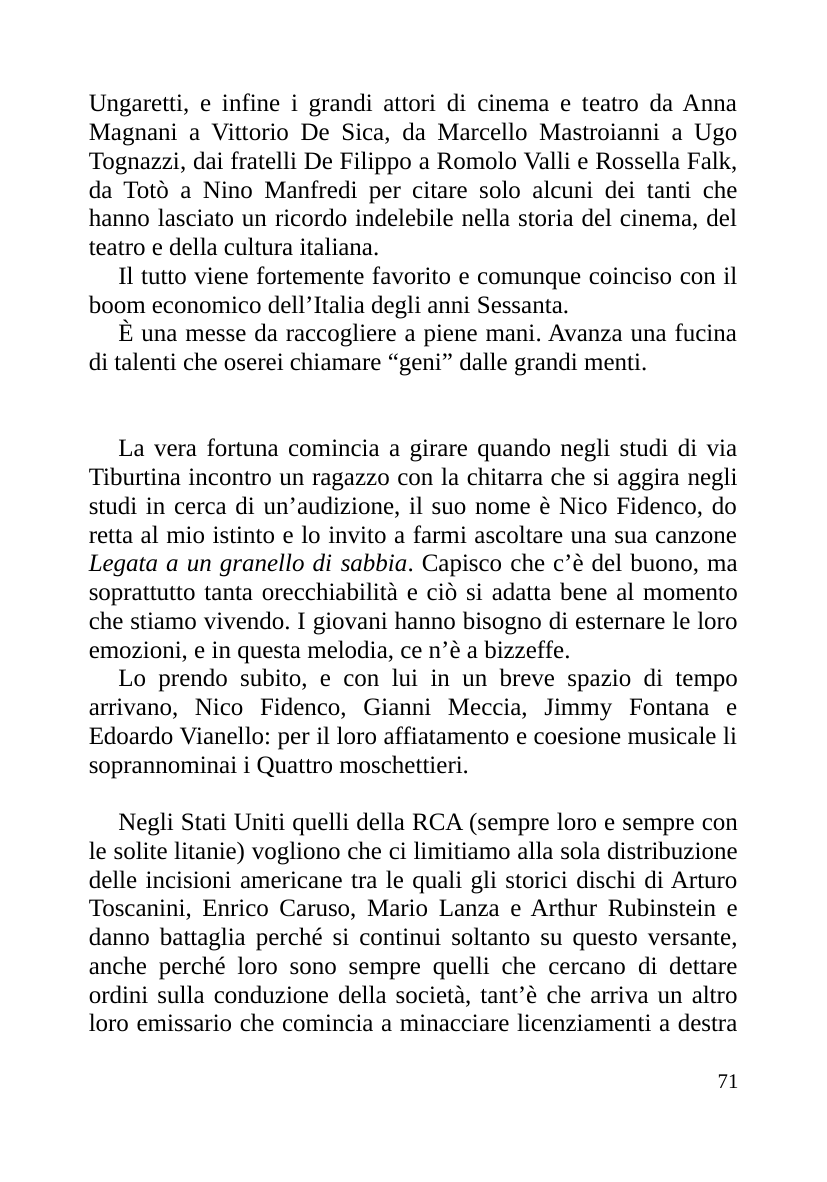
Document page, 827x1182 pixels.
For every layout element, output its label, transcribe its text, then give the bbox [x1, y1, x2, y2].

text È una messe da raccogliere a piene mani. Avanza una fucina di talenti che oserei chiamare “geni” dalle grandi menti. [88, 318, 738, 376]
text Il tutto viene fortemente favorito e comunque coinciso con il boom economico dell’Italia degli anni Sessanta. [88, 261, 738, 318]
text La vera fortuna comincia a girare quando negli studi di via Tiburtina incontro un ragazzo con la chitarra che si aggira negli studi in cerca di un’audizione, il suo nome è Nico Fidenco, do retta al mio istinto e lo invito a farmi ascoltare una sua canzone Legata a un granello di sabbia. Capisco che c’è del buono, ma soprattutto tanta orecchiabilità e ciò si adatta bene al momento che stiamo vivendo. I giovani hanno bisogno di esternare le loro emozioni, e in questa melodia, ce n’è a bizzeffe. [88, 433, 738, 663]
text Negli Stati Uniti quelli della RCA (sempre loro e sempre con le solite litanie) vogliono che ci limitiamo alla sola distribuzione delle incisioni americane tra le quali gli storici dischi di Arturo Toscanini, Enrico Caruso, Mario Lanza e Arthur Rubinstein e danno battaglia perché si continui soltanto su questo versante, anche perché loro sono sempre quelli che cercano di dettare ordini sulla conduzione della società, tant’è che arriva un altro loro emissario che comincia a minacciare licenziamenti a destra [88, 807, 738, 1037]
text Lo prendo subito, e con lui in un breve spazio di tempo arrivano, Nico Fidenco, Gianni Meccia, Jimmy Fontana e Edoardo Vianello: per il loro affiatamento e coesione musicale li soprannominai i Quattro moschettieri. [88, 663, 738, 778]
text Ungaretti, e infine i grandi attori di cinema e teatro da Anna Magnani a Vittorio De Sica, da Marcello Mastroianni a Ugo Tognazzi, dai fratelli De Filippo a Romolo Valli e Rossella Falk, da Totò a Nino Manfredi per citare solo alcuni dei tanti che hanno lasciato un ricordo indelebile nella storia del cinema, del teatro e della cultura italiana. [88, 88, 738, 261]
